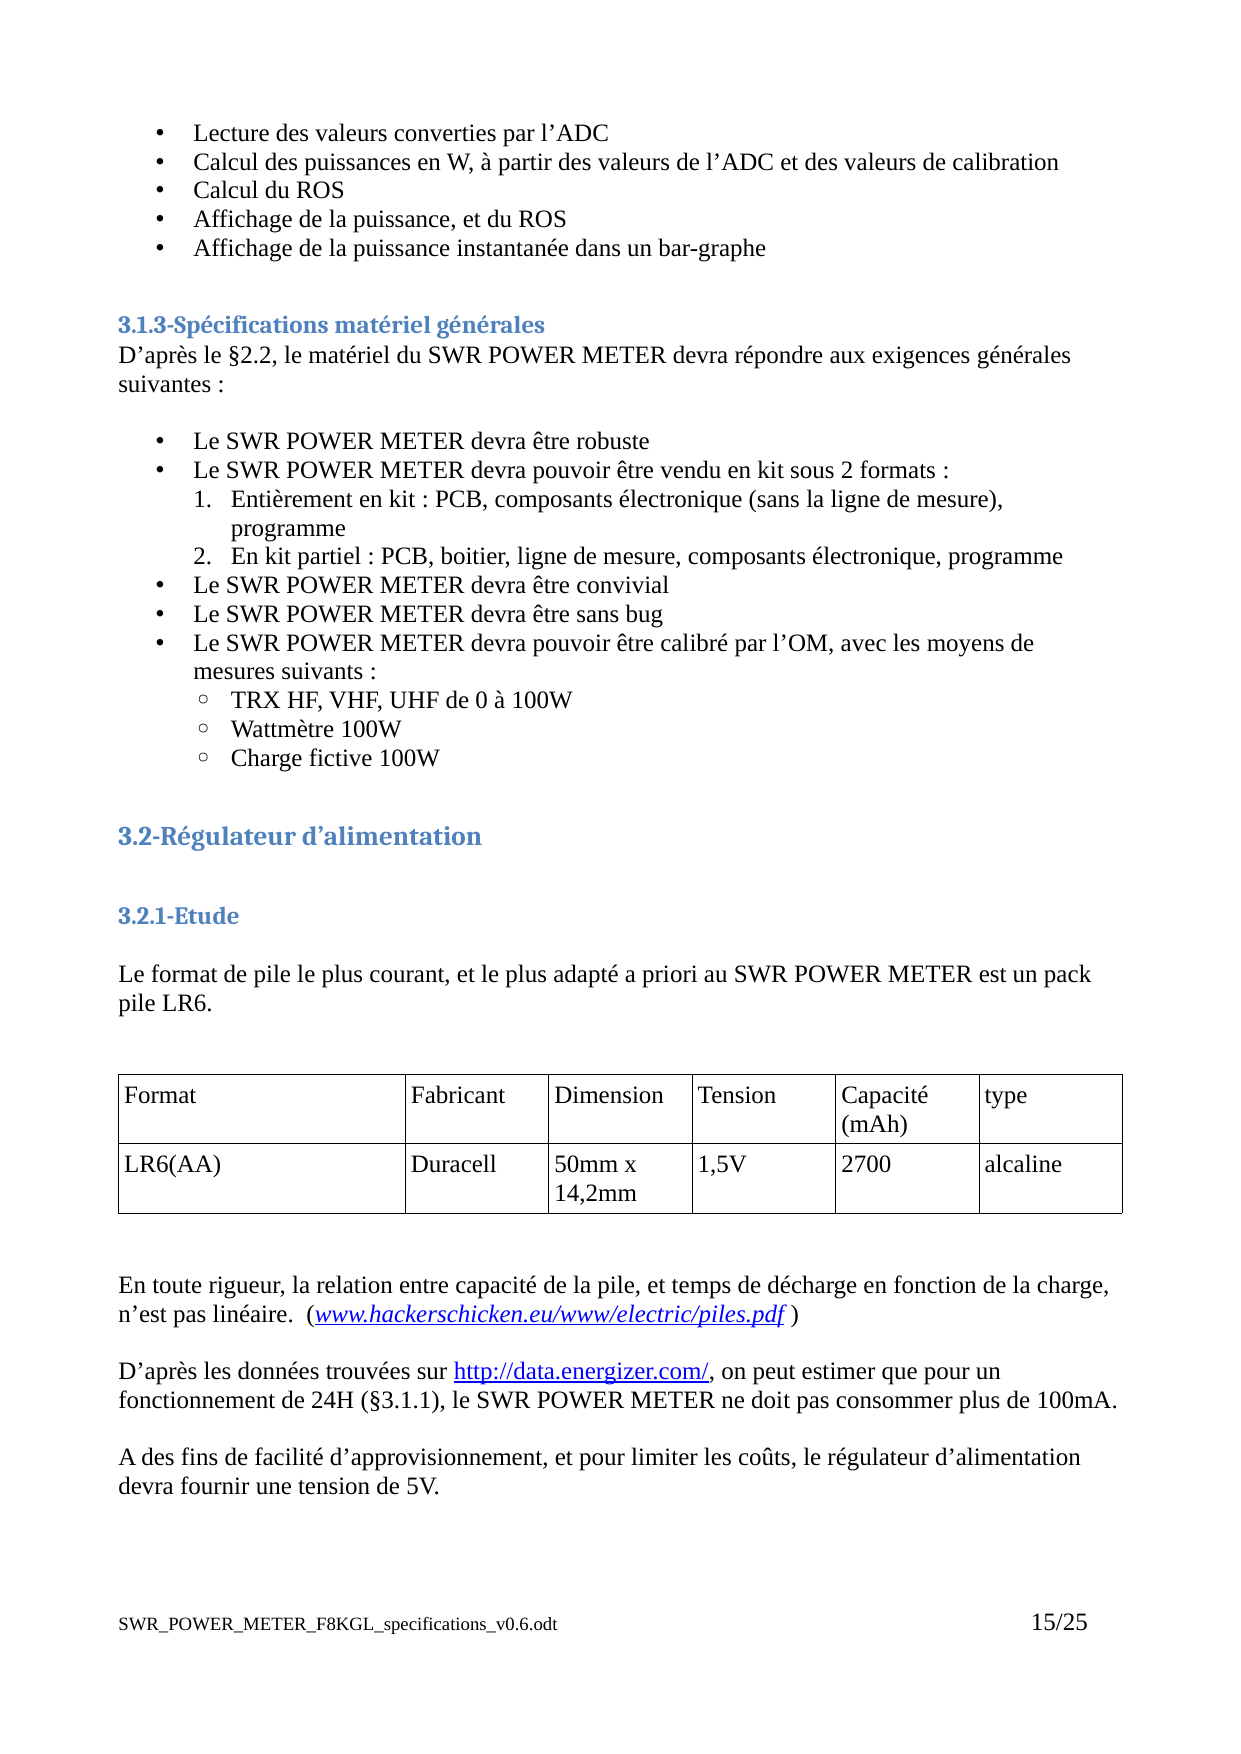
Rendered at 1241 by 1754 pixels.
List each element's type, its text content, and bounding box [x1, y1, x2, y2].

text A des fins de facilité d’approvisionnement, et pour limiter les coûts, le régulateur d’alimentation devra fournir une tension de 5V. [118, 1442, 1122, 1500]
table_cell 1,5V [693, 1144, 835, 1212]
text En toute rigueur, la relation entre capacité de la pile, et temps de décharge en fonction de la charge, n’est pas linéaire. (www.hackerschicken.eu/www/electric/piles.pdf ) [118, 1270, 1122, 1327]
list Le SWR POWER METER devra être convivial [156, 570, 1122, 599]
table_header Fabricant [406, 1075, 548, 1143]
list Calcul du ROS [156, 176, 1122, 204]
table_header type [980, 1075, 1122, 1143]
table_header Format [119, 1075, 405, 1143]
list Le SWR POWER METER devra pouvoir être calibré par l’OM, avec les moyens de mesures suivants : [156, 628, 1122, 685]
list TRX HF, VHF, UHF de 0 à 100W [193, 685, 1122, 714]
table_cell alcaline [980, 1144, 1122, 1212]
list En kit partiel : PCB, boitier, ligne de mesure, composants électronique, programme [193, 541, 1122, 570]
table_cell Duracell [406, 1144, 548, 1212]
list Calcul des puissances en W, à partir des valeurs de l’ADC et des valeurs de calibration [156, 147, 1122, 176]
table_cell 2700 [836, 1144, 979, 1212]
table_header Capacité (mAh) [836, 1075, 979, 1143]
list Affichage de la puissance instantanée dans un bar-graphe [156, 233, 1122, 262]
list Affichage de la puissance, et du ROS [156, 204, 1122, 233]
list Charge fictive 100W [193, 743, 1122, 771]
table_cell 50mm x 14,2mm [549, 1144, 692, 1212]
text Le format de pile le plus courant, et le plus adapté a priori au SWR POWER METER est un pack pile LR6. [118, 959, 1122, 1017]
list Le SWR POWER METER devra être robuste [156, 426, 1122, 455]
table_header Dimension [549, 1075, 692, 1143]
list Entièrement en kit : PCB, composants électronique (sans la ligne de mesure), programme [193, 484, 1122, 541]
table_cell LR6(AA) [119, 1144, 405, 1212]
list Le SWR POWER METER devra être sans bug [156, 599, 1122, 628]
text D’après le §2.2, le matériel du SWR POWER METER devra répondre aux exigences générales suivantes : [118, 340, 1122, 398]
subtitle 3.2-Régulateur d’alimentation [118, 821, 1122, 852]
subtitle 3.2.1-Etude [118, 902, 1122, 931]
list Lecture des valeurs converties par l’ADC [156, 118, 1122, 147]
table_header Tension [693, 1075, 835, 1143]
subtitle 3.1.3-Spécifications matériel générales [118, 311, 1122, 340]
text D’après les données trouvées sur http://data.energizer.com/, on peut estimer que pour un fonctionnement de 24H (§3.1.1), le SWR POWER METER ne doit pas consommer plus de 100mA. [118, 1356, 1122, 1414]
list Wattmètre 100W [193, 714, 1122, 743]
list Le SWR POWER METER devra pouvoir être vendu en kit sous 2 formats : [156, 455, 1122, 484]
